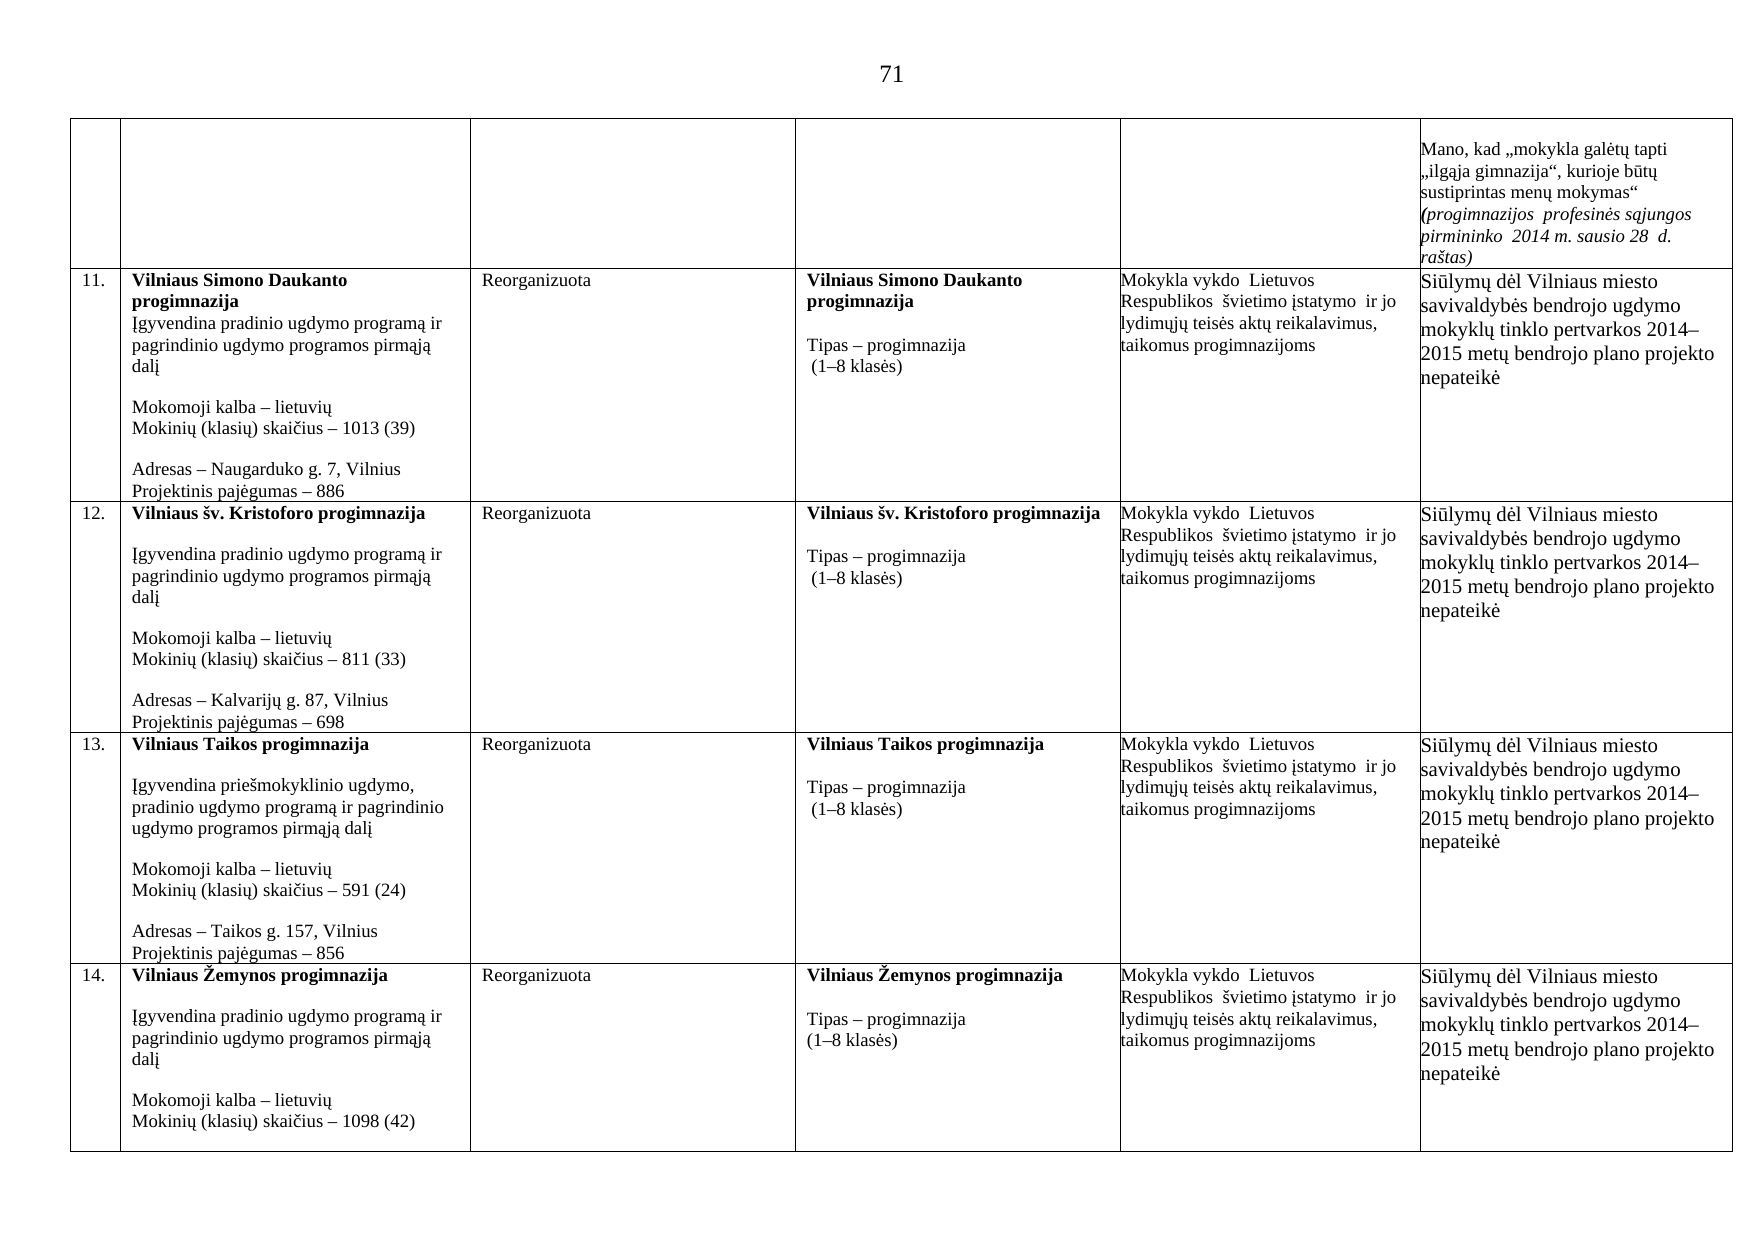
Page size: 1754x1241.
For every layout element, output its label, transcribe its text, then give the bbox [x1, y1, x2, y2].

table_cell [796, 119, 1120, 268]
table_cell Vilniaus Žemynos progimnazija Įgyvendina pradinio ugdymo programą ir pagrindinio ugdymo programos pirmąją dalį Mokomoji kalba – lietuvių Mokinių (klasių) skaičius – 1098 (42) [121, 964, 470, 1151]
table_cell Siūlymų dėl Vilniaus miesto savivaldybės bendrojo ugdymo mokyklų tinklo pertvarkos 2014–2015 metų bendrojo plano projekto nepateikė [1421, 502, 1732, 732]
table_cell Vilniaus Taikos progimnazija Tipas – progimnazija (1–8 klasės) [796, 733, 1120, 963]
table_cell 14. [71, 964, 120, 1151]
table_cell Reorganizuota [471, 964, 795, 1151]
table_cell Mokykla vykdo Lietuvos Respublikos švietimo įstatymo ir jo lydimųjų teisės aktų reikalavimus, taikomus progimnazijoms [1121, 269, 1420, 501]
table_cell [71, 119, 120, 268]
table_cell Reorganizuota [471, 269, 795, 501]
table_cell Siūlymų dėl Vilniaus miesto savivaldybės bendrojo ugdymo mokyklų tinklo pertvarkos 2014–2015 metų bendrojo plano projekto nepateikė [1421, 733, 1732, 963]
table_cell [471, 119, 795, 268]
table_cell 11. [71, 269, 120, 501]
table_cell Vilniaus šv. Kristoforo progimnazija Tipas – progimnazija (1–8 klasės) [796, 502, 1120, 732]
table_cell Vilniaus Taikos progimnazija Įgyvendina priešmokyklinio ugdymo, pradinio ugdymo programą ir pagrindinio ugdymo programos pirmąją dalį Mokomoji kalba – lietuvių Mokinių (klasių) skaičius – 591 (24) Adresas – Taikos g. 157, Vilnius Projektinis pajėgumas – 856 [121, 733, 470, 963]
table_cell 13. [71, 733, 120, 963]
table_cell Vilniaus Simono Daukanto progimnazija Įgyvendina pradinio ugdymo programą ir pagrindinio ugdymo programos pirmąją dalį Mokomoji kalba – lietuvių Mokinių (klasių) skaičius – 1013 (39) Adresas – Naugarduko g. 7, Vilnius Projektinis pajėgumas – 886 [121, 269, 470, 501]
table_cell Mano, kad „mokykla galėtų tapti „ilgąja gimnazija“, kurioje būtų sustiprintas menų mokymas“ (progimnazijos profesinės sąjungos pirmininko 2014 m. sausio 28 d. raštas) [1421, 119, 1732, 268]
table_cell Mokykla vykdo Lietuvos Respublikos švietimo įstatymo ir jo lydimųjų teisės aktų reikalavimus, taikomus progimnazijoms [1121, 733, 1420, 963]
table_cell 12. [71, 502, 120, 732]
table_cell Reorganizuota [471, 733, 795, 963]
table_cell Vilniaus Simono Daukanto progimnazija Tipas – progimnazija (1–8 klasės) [796, 269, 1120, 501]
table_cell [121, 119, 470, 268]
table_cell [1121, 119, 1420, 268]
table_cell Siūlymų dėl Vilniaus miesto savivaldybės bendrojo ugdymo mokyklų tinklo pertvarkos 2014–2015 metų bendrojo plano projekto nepateikė [1421, 964, 1732, 1151]
table_cell Vilniaus šv. Kristoforo progimnazija Įgyvendina pradinio ugdymo programą ir pagrindinio ugdymo programos pirmąją dalį Mokomoji kalba – lietuvių Mokinių (klasių) skaičius – 811 (33) Adresas – Kalvarijų g. 87, Vilnius Projektinis pajėgumas – 698 [121, 502, 470, 732]
table_cell Siūlymų dėl Vilniaus miesto savivaldybės bendrojo ugdymo mokyklų tinklo pertvarkos 2014–2015 metų bendrojo plano projekto nepateikė [1421, 269, 1732, 501]
table_cell Vilniaus Žemynos progimnazija Tipas – progimnazija (1–8 klasės) [796, 964, 1120, 1151]
table_cell Reorganizuota [471, 502, 795, 732]
table_cell Mokykla vykdo Lietuvos Respublikos švietimo įstatymo ir jo lydimųjų teisės aktų reikalavimus, taikomus progimnazijoms [1121, 502, 1420, 732]
table_cell Mokykla vykdo Lietuvos Respublikos švietimo įstatymo ir jo lydimųjų teisės aktų reikalavimus, taikomus progimnazijoms [1121, 964, 1420, 1151]
